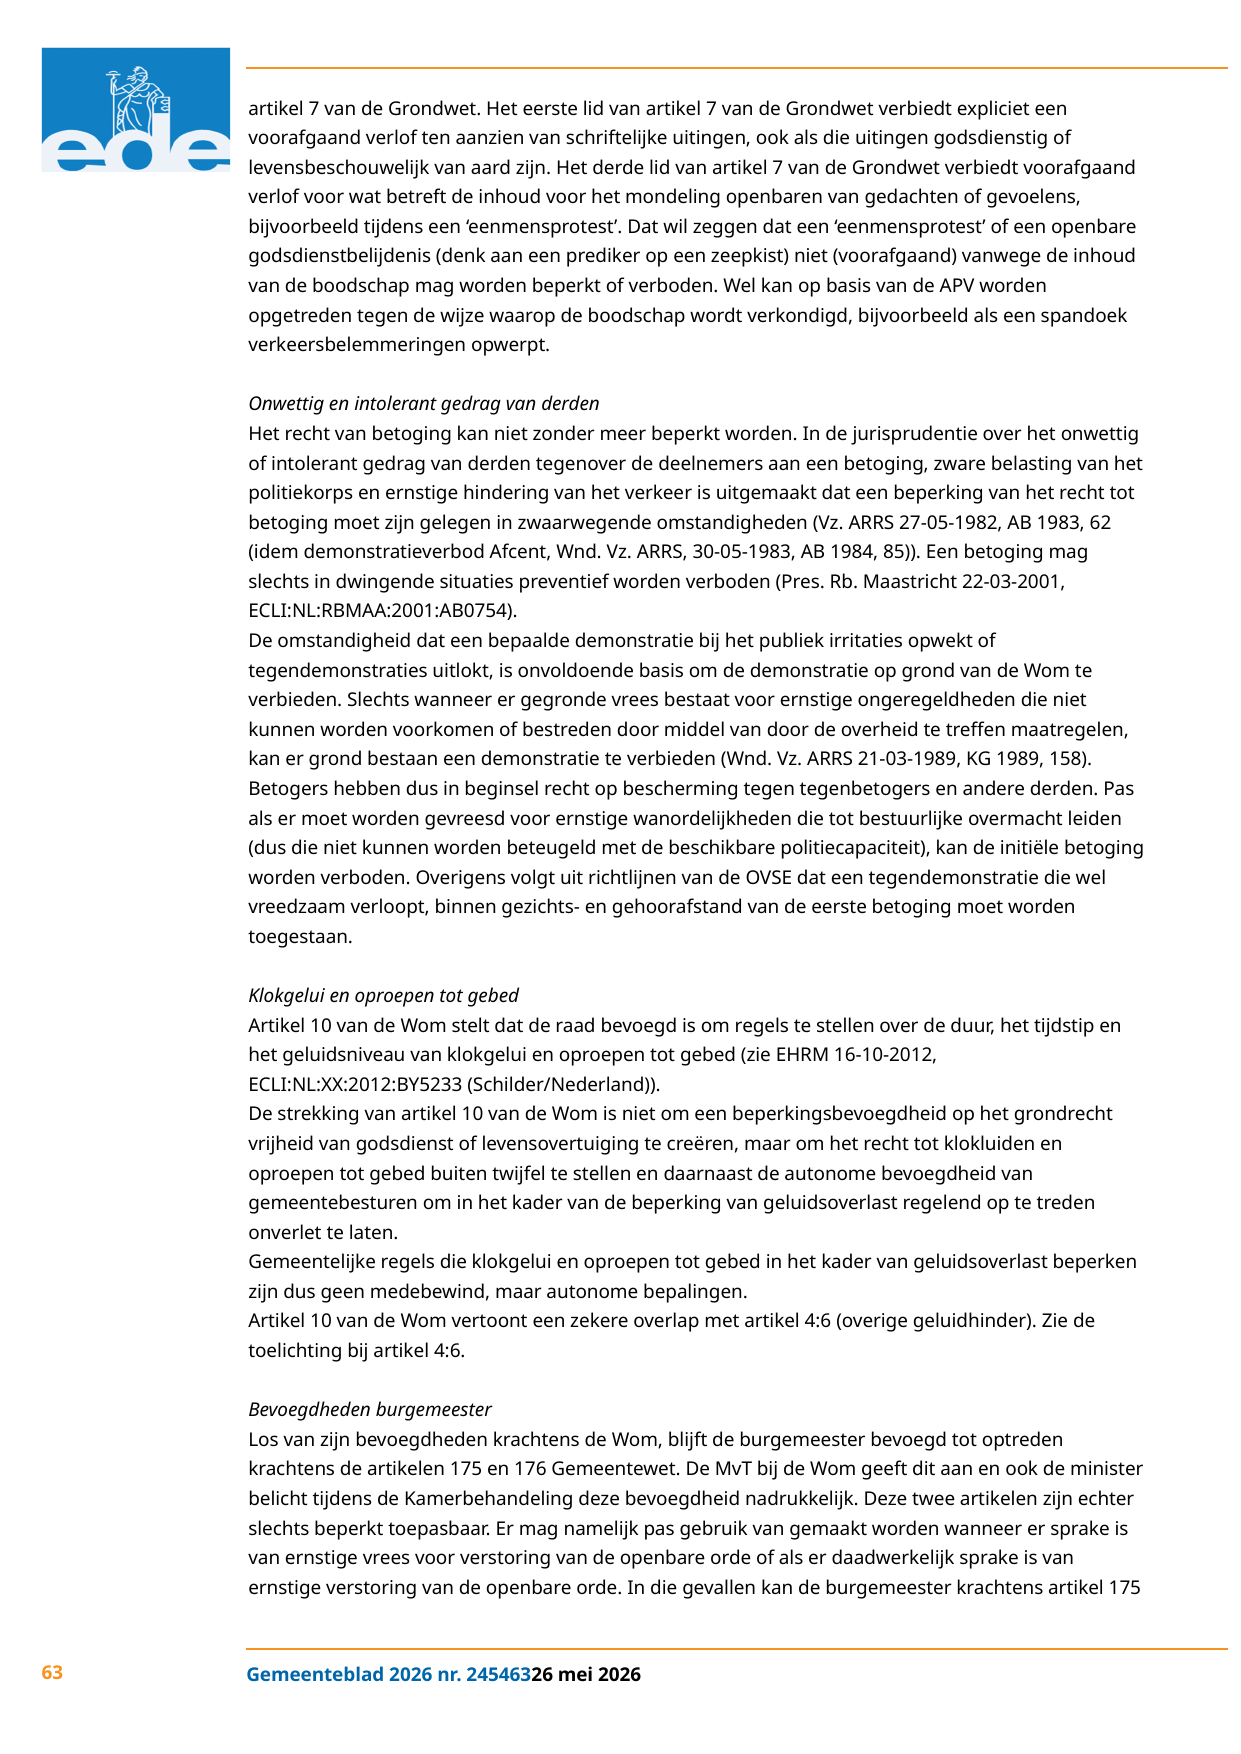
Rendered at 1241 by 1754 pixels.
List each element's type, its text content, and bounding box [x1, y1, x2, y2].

picture [41, 47, 231, 172]
text De strekking van artikel 10 van de Wom is niet om een beperkingsbevoegdheid op het grondrecht vrijheid van godsdienst of levensovertuiging te creëren, maar om het recht tot klokluiden en oproepen tot gebed buiten twijfel te stellen en daarnaast de autonome bevoegdheid van gemeentebesturen om in het kader van de beperking van geluidsoverlast regelend op te treden onverlet te laten. [248, 1101, 1152, 1245]
text Onwettig en intolerant gedrag van derden [248, 391, 1152, 416]
text De omstandigheid dat een bepaalde demonstratie bij het publiek irritaties opwekt of tegendemonstraties uitlokt, is onvoldoende basis om de demonstratie op grond van de Wom te verbieden. Slechts wanneer er gegronde vrees bestaat voor ernstige ongeregeldheden die niet kunnen worden voorkomen of bestreden door middel van door de overheid te treffen maatregelen, kan er grond bestaan een demonstratie te verbieden (Wnd. Vz. ARRS 21-03-1989, KG 1989, 158). [248, 627, 1152, 771]
text Artikel 10 van de Wom stelt dat de raad bevoegd is om regels te stellen over de duur, het tijdstip en het geluidsniveau van klokgelui en oproepen tot gebed (zie EHRM 16-10-2012, ECLI:NL:XX:2012:BY5233 (Schilder/Nederland)). [248, 1012, 1152, 1097]
text Artikel 10 van de Wom vertoont een zekere overlap met artikel 4:6 (overige geluidhinder). Zie de toelichting bij artikel 4:6. [248, 1308, 1152, 1363]
text Los van zijn bevoegdheden krachtens de Wom, blijft de burgemeester bevoegd tot optreden krachtens de artikelen 175 en 176 Gemeentewet. De MvT bij de Wom geeft dit aan en ook de minister belicht tijdens de Kamerbehandeling deze bevoegdheid nadrukkelijk. Deze twee artikelen zijn echter slechts beperkt toepasbaar. Er mag namelijk pas gebruik van gemaakt worden wanneer er sprake is van ernstige vrees voor verstoring van de openbare orde of als er daadwerkelijk sprake is van ernstige verstoring van de openbare orde. In die gevallen kan de burgemeester krachtens artikel 175 [248, 1426, 1152, 1600]
text artikel 7 van de Grondwet. Het eerste lid van artikel 7 van de Grondwet verbiedt expliciet een voorafgaand verlof ten aanzien van schriftelijke uitingen, ook als die uitingen godsdienstig of levensbeschouwelijk van aard zijn. Het derde lid van artikel 7 van de Grondwet verbiedt voorafgaand verlof voor wat betreft de inhoud voor het mondeling openbaren van gedachten of gevoelens, bijvoorbeeld tijdens een ‘eenmensprotest’. Dat wil zeggen dat een ‘eenmensprotest’ of een openbare godsdienstbelijdenis (denk aan een prediker op een zeepkist) niet (voorafgaand) vanwege de inhoud van de boodschap mag worden beperkt of verboden. Wel kan op basis van de APV worden opgetreden tegen de wijze waarop de boodschap wordt verkondigd, bijvoorbeeld als een spandoek verkeersbelemmeringen opwerpt. [248, 95, 1152, 357]
text Klokgelui en oproepen tot gebed [248, 982, 1152, 1008]
text Bevoegdheden burgemeester [248, 1396, 1152, 1422]
text Gemeentelijke regels die klokgelui en oproepen tot gebed in het kader van geluidsoverlast beperken zijn dus geen medebewind, maar autonome bepalingen. [248, 1248, 1152, 1304]
text Betogers hebben dus in beginsel recht op bescherming tegen tegenbetogers en andere derden. Pas als er moet worden gevreesd voor ernstige wanordelijkheden die tot bestuurlijke overmacht leiden (dus die niet kunnen worden beteugeld met de beschikbare politiecapaciteit), kan de initiële betoging worden verboden. Overigens volgt uit richtlijnen van de OVSE dat een tegendemonstratie die wel vreedzaam verloopt, binnen gezichts- en gehoorafstand van de eerste betoging moet worden toegestaan. [248, 775, 1152, 949]
text Het recht van betoging kan niet zonder meer beperkt worden. In de jurisprudentie over het onwettig of intolerant gedrag van derden tegenover de deelnemers aan een betoging, zware belasting van het politiekorps en ernstige hindering van het verkeer is uitgemaakt dat een beperking van het recht tot betoging moet zijn gelegen in zwaarwegende omstandigheden (Vz. ARRS 27-05-1982, AB 1983, 62 (idem demonstratieverbod Afcent, Wnd. Vz. ARRS, 30-05-1983, AB 1984, 85)). Een betoging mag slechts in dwingende situaties preventief worden verboden (Pres. Rb. Maastricht 22-03-2001, ECLI:NL:RBMAA:2001:AB0754). [248, 420, 1152, 623]
